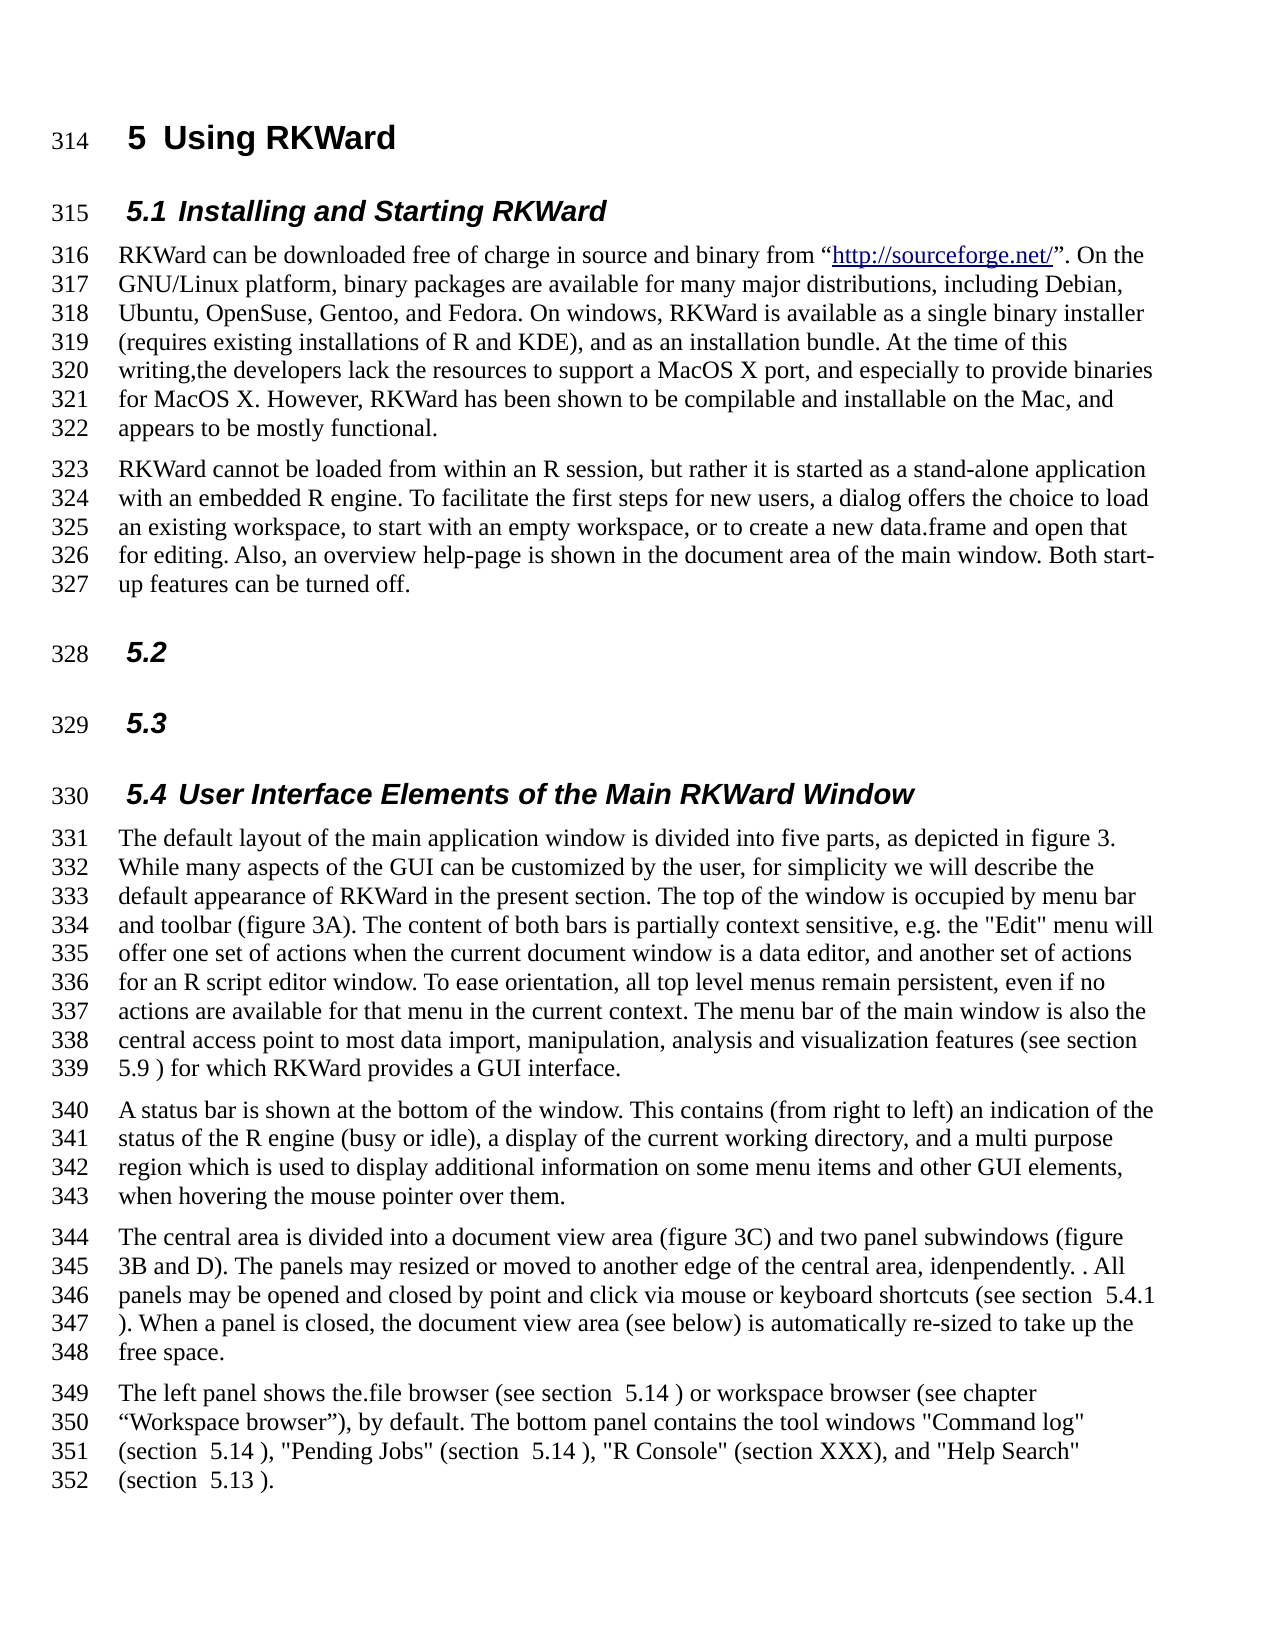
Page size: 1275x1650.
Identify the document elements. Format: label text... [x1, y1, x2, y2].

subtitle Using RKWard [118, 118, 1157, 157]
subtitle User Interface Elements of the Main RKWard Window [118, 777, 1157, 811]
subtitle Installing and Starting RKWard [118, 194, 1157, 228]
text The default layout of the main application window is divided into five parts, as depicted in figure 3. While many aspects of the GUI can be customized by the user, for simplicity we will describe the default appearance of RKWard in the present section. The top of the window is occupied by menu bar and toolbar (figure 3A). The content of both bars is partially context sensitive, e.g. the "Edit" menu will offer one set of actions when the current document window is a data editor, and another set of actions for an R script editor window. To ease orientation, all top level menus remain persistent, even if no actions are available for that menu in the current context. The menu bar of the main window is also the central access point to most data import, manipulation, analysis and visualization features (see section 5.9 ) for which RKWard provides a GUI interface. [118, 823, 1157, 1082]
text RKWard can be downloaded free of charge in source and binary from “http://sourceforge.net/”. On the GNU/Linux platform, binary packages are available for many major distributions, including Debian, Ubuntu, OpenSuse, Gentoo, and Fedora. On windows, RKWard is available as a single binary installer (requires existing installations of R and KDE), and as an installation bundle. At the time of this writing,the developers lack the resources to support a MacOS X port, and especially to provide binaries for MacOS X. However, RKWard has been shown to be compilable and installable on the Mac, and appears to be mostly functional. [118, 240, 1157, 442]
text A status bar is shown at the bottom of the window. This contains (from right to left) an indication of the status of the R engine (busy or idle), a display of the current working directory, and a multi purpose region which is used to display additional information on some menu items and other GUI elements, when hovering the mouse pointer over them. [118, 1095, 1157, 1210]
text The left panel shows the.file browser (see section 5.14 ) or workspace browser (see chapter “Workspace browser”), by default. The bottom panel contains the tool windows "Command log" (section 5.14 ), "Pending Jobs" (section 5.14 ), "R Console" (section XXX), and "Help Search" (section 5.13 ). [118, 1378, 1157, 1493]
text The central area is divided into a document view area (figure 3C) and two panel subwindows (figure 3B and D). The panels may resized or moved to another edge of the central area, idenpendently. . All panels may be opened and closed by point and click via mouse or keyboard shortcuts (see section 5.4.1 ). When a panel is closed, the document view area (see below) is automatically re-sized to take up the free space. [118, 1222, 1157, 1366]
text RKWard cannot be loaded from within an R session, but rather it is started as a stand-alone application with an embedded R engine. To facilitate the first steps for new users, a dialog offers the choice to load an existing workspace, to start with an empty workspace, or to create a new data.frame and open that for editing. Also, an overview help-page is shown in the document area of the main window. Both start-up features can be turned off. [118, 454, 1157, 598]
